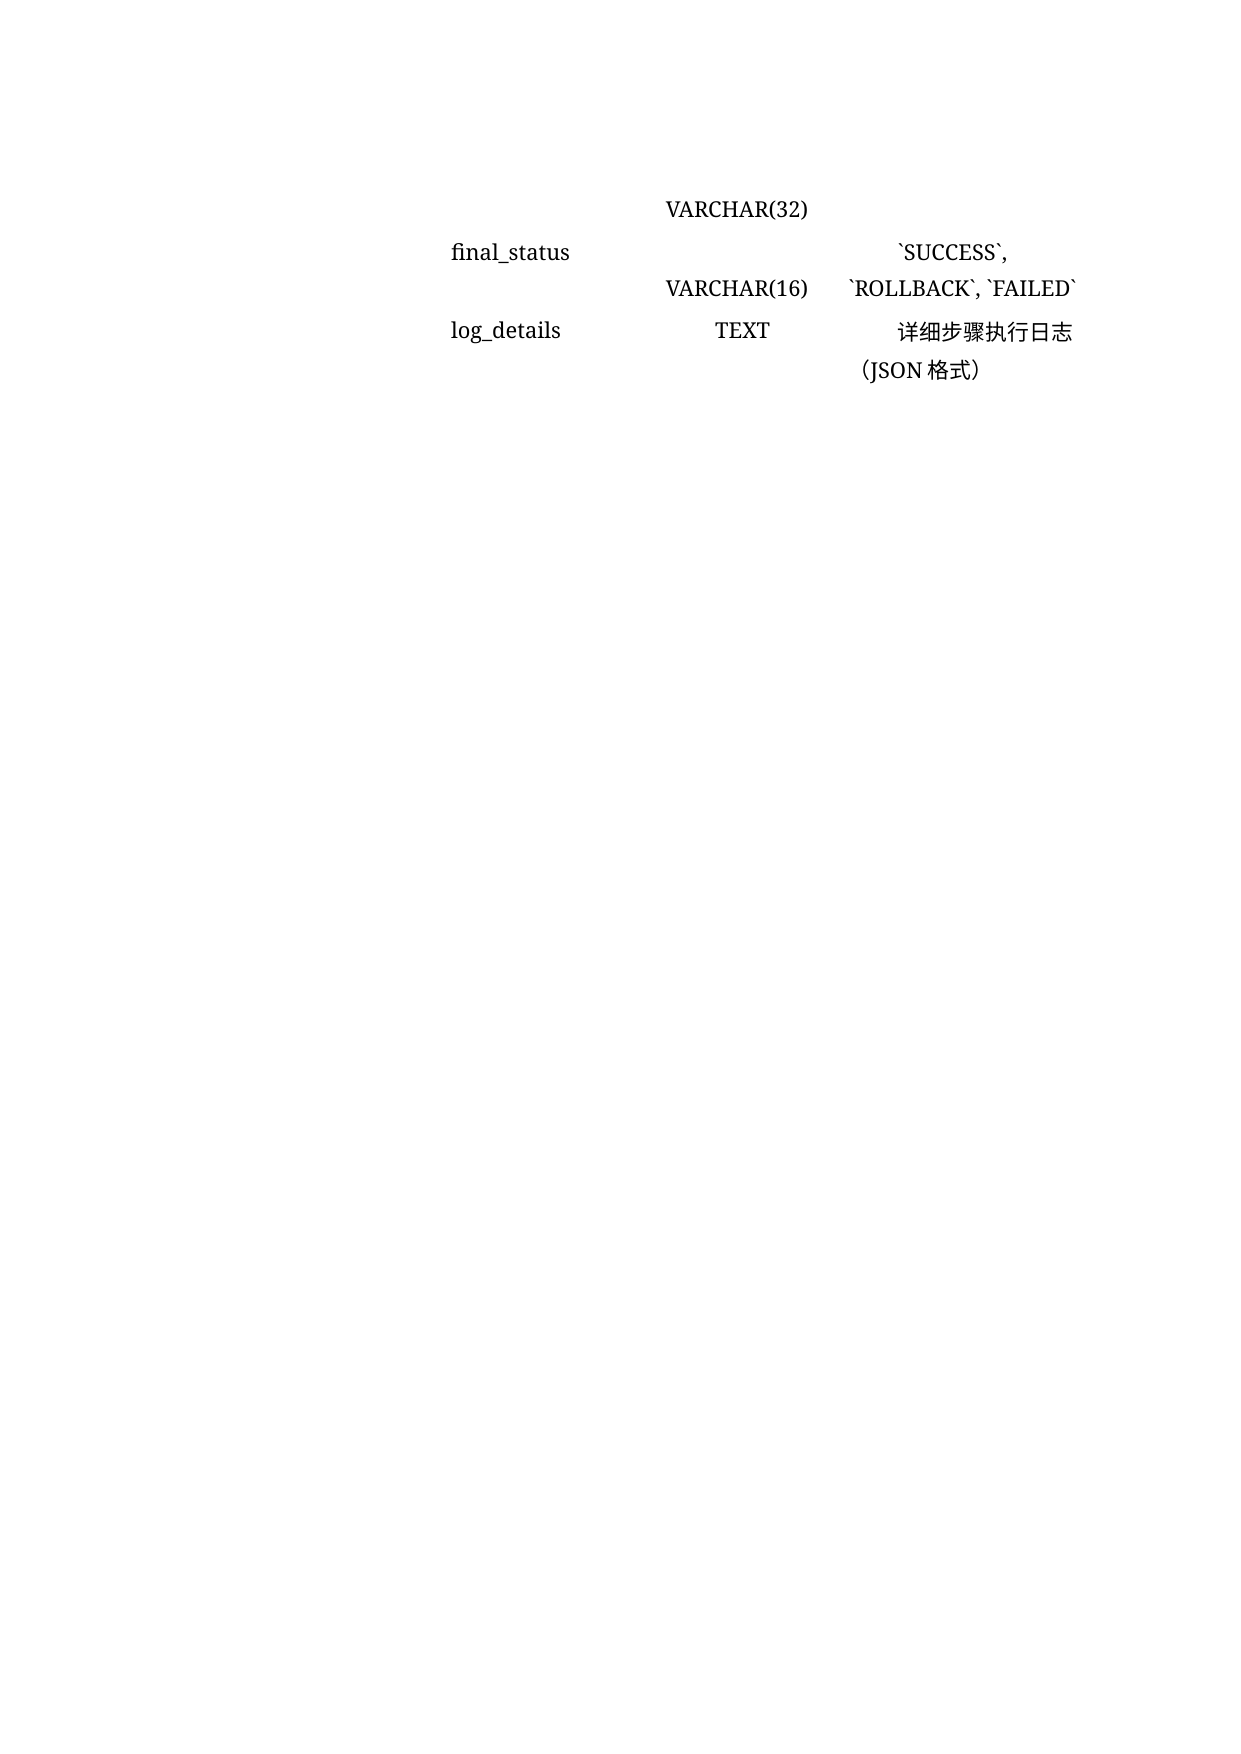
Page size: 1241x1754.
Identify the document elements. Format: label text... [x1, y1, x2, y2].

table_cell 详细步骤执行日志（JSON格式） [848, 309, 1122, 391]
table_cell VARCHAR(32) [666, 188, 848, 230]
table_cell [848, 188, 1122, 230]
table_cell `SUCCESS`, `ROLLBACK`, `FAILED` [848, 230, 1122, 309]
table_cell TEXT [666, 309, 848, 391]
table_cell VARCHAR(16) [666, 230, 848, 309]
table_cell [401, 188, 666, 230]
table_cell final_status [401, 230, 666, 309]
table_cell log_details [401, 309, 666, 391]
